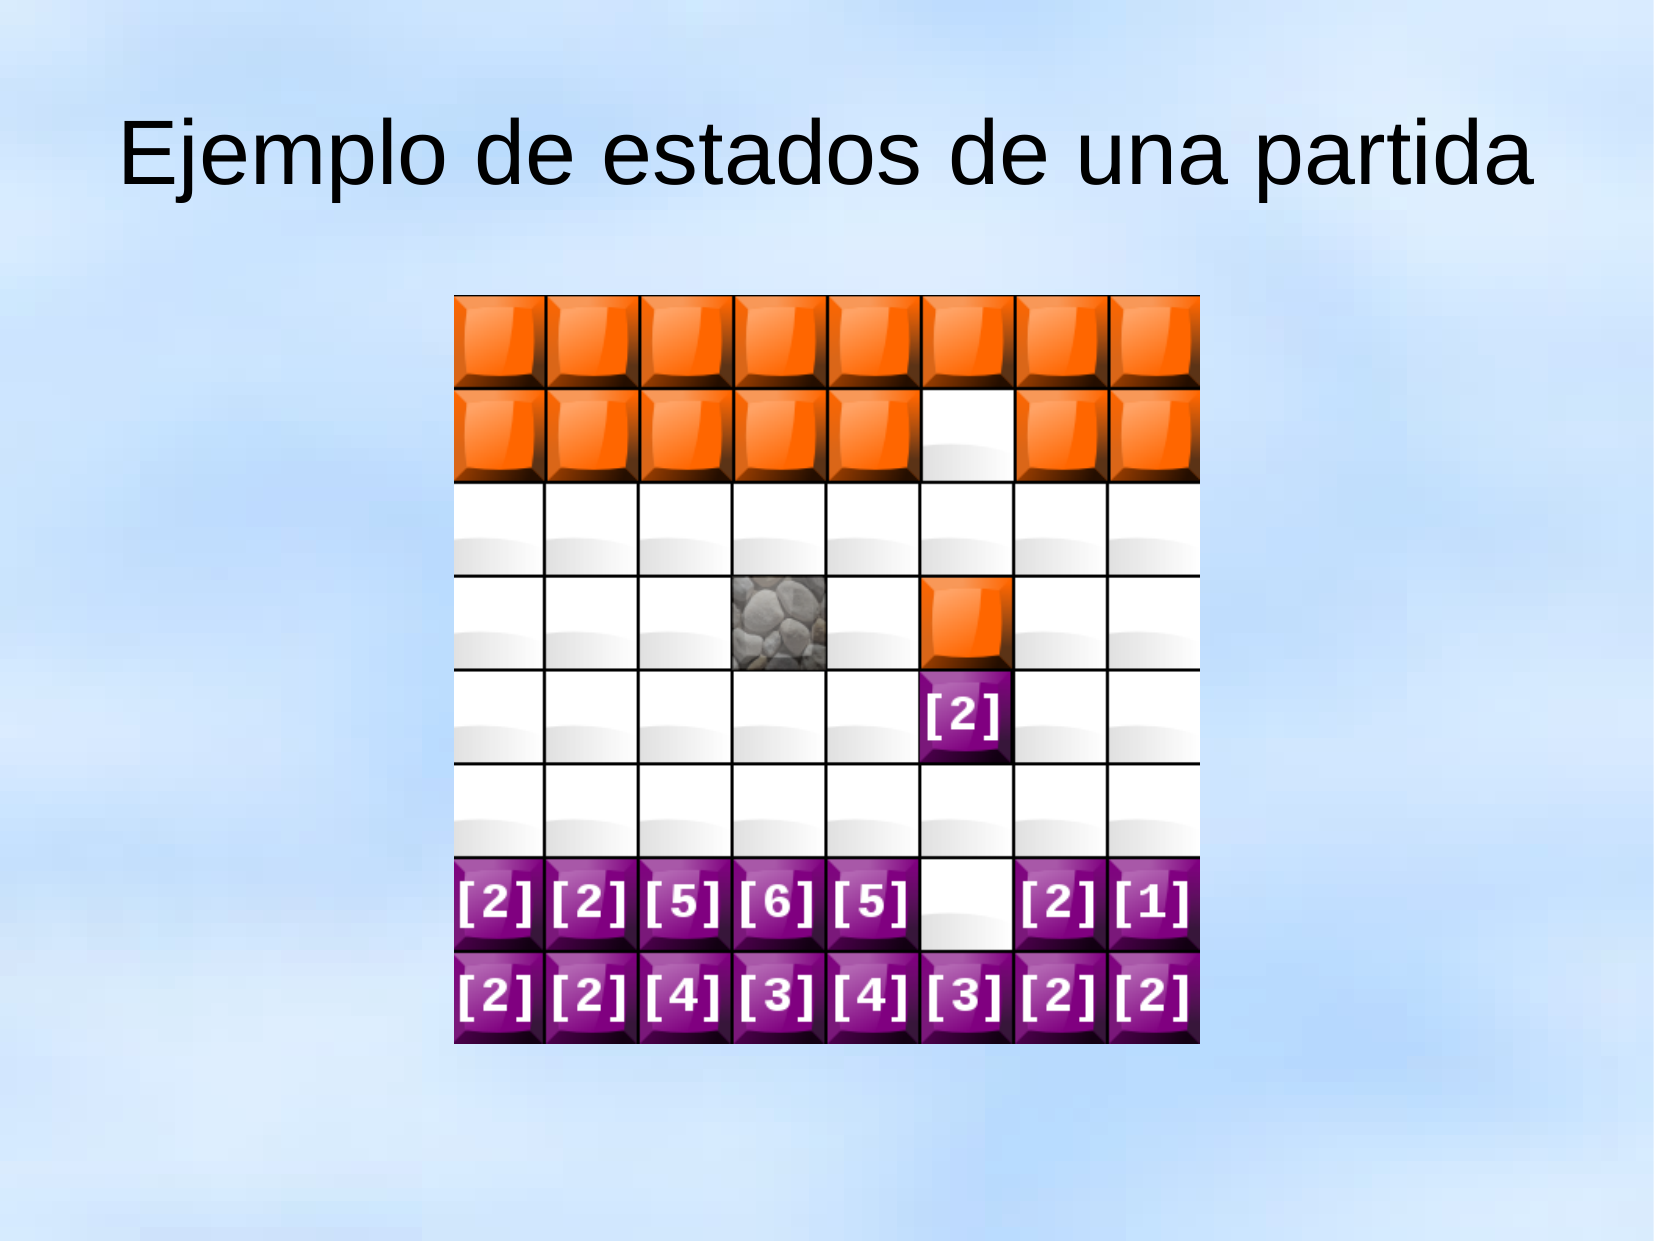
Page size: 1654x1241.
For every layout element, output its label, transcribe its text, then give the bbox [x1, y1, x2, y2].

title Ejemplo de estados de una partida [82, 49, 1571, 257]
picture [0, 0, 1654, 1241]
